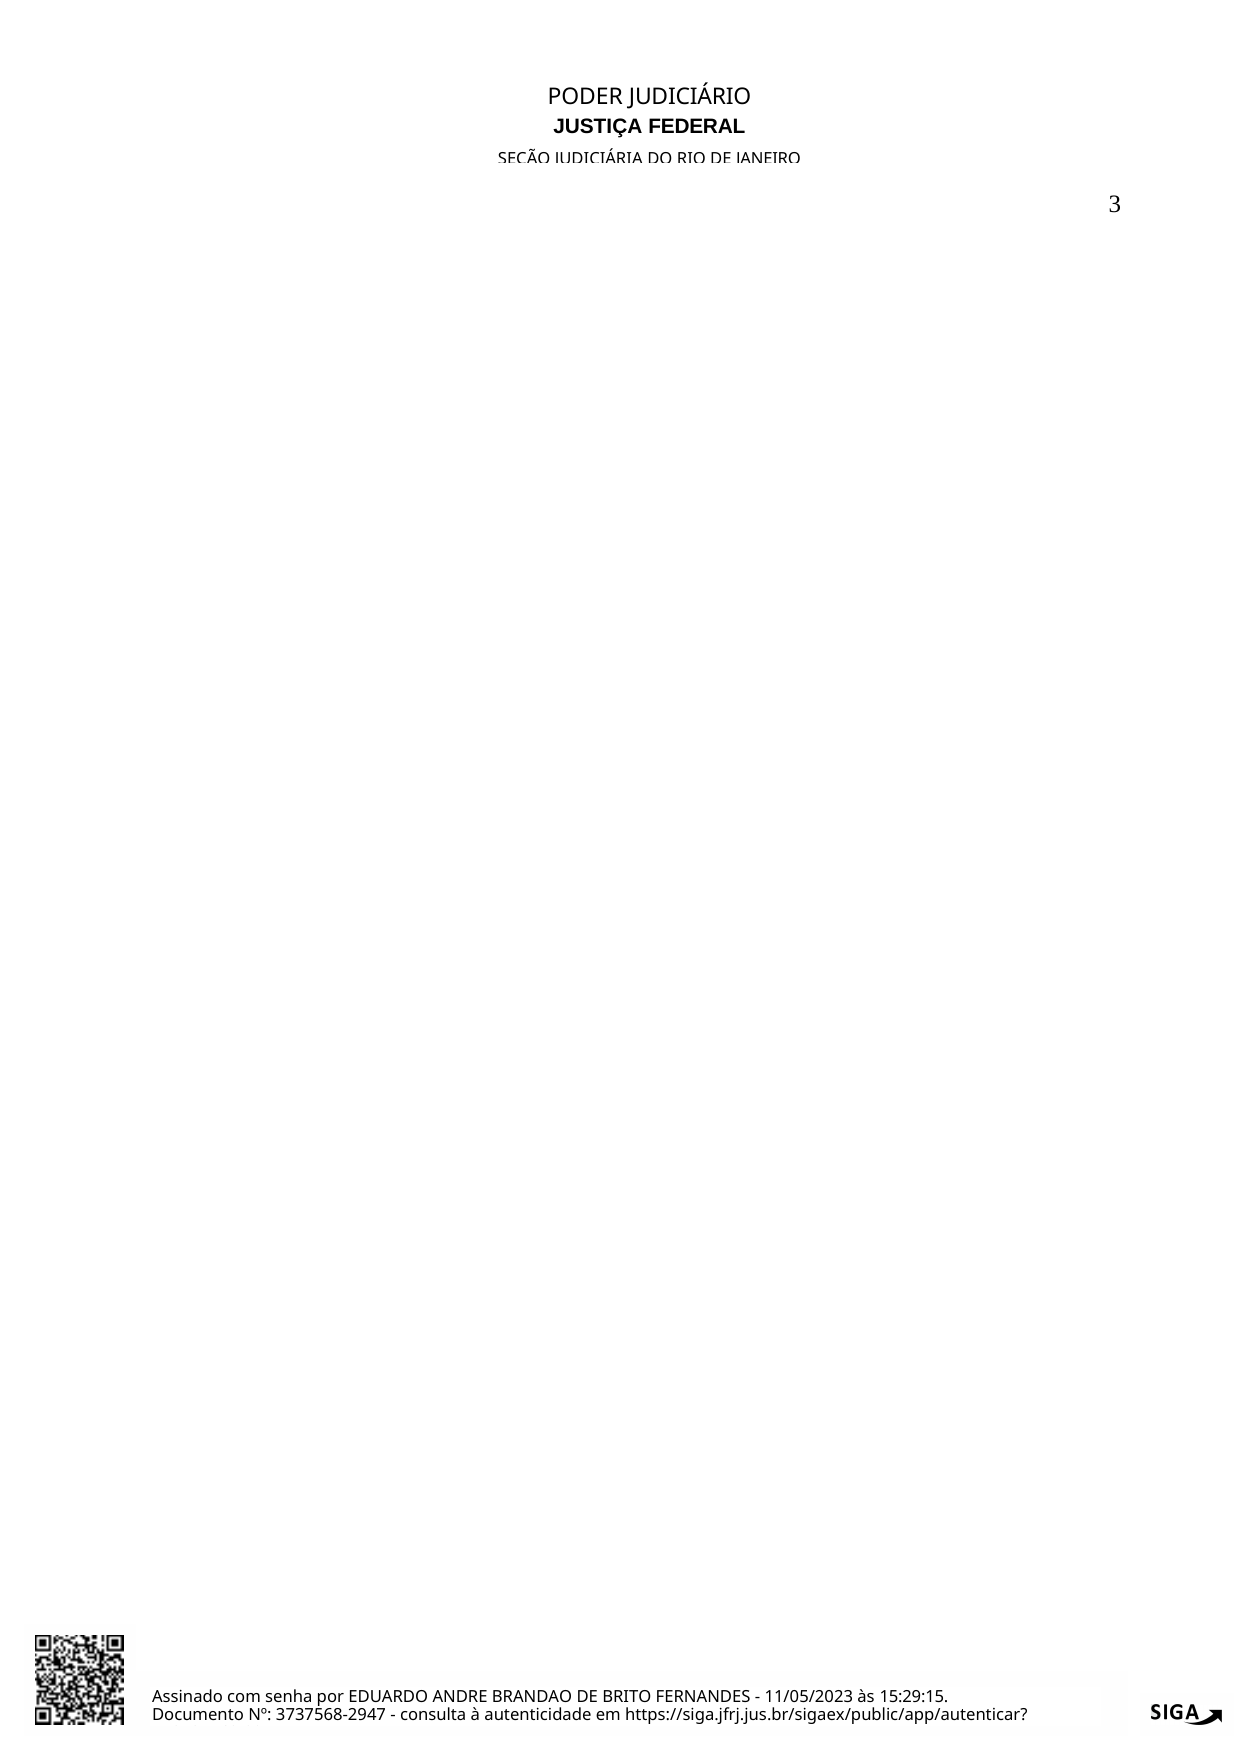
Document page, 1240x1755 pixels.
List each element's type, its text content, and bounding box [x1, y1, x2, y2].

text 3 [59, 189, 1122, 218]
